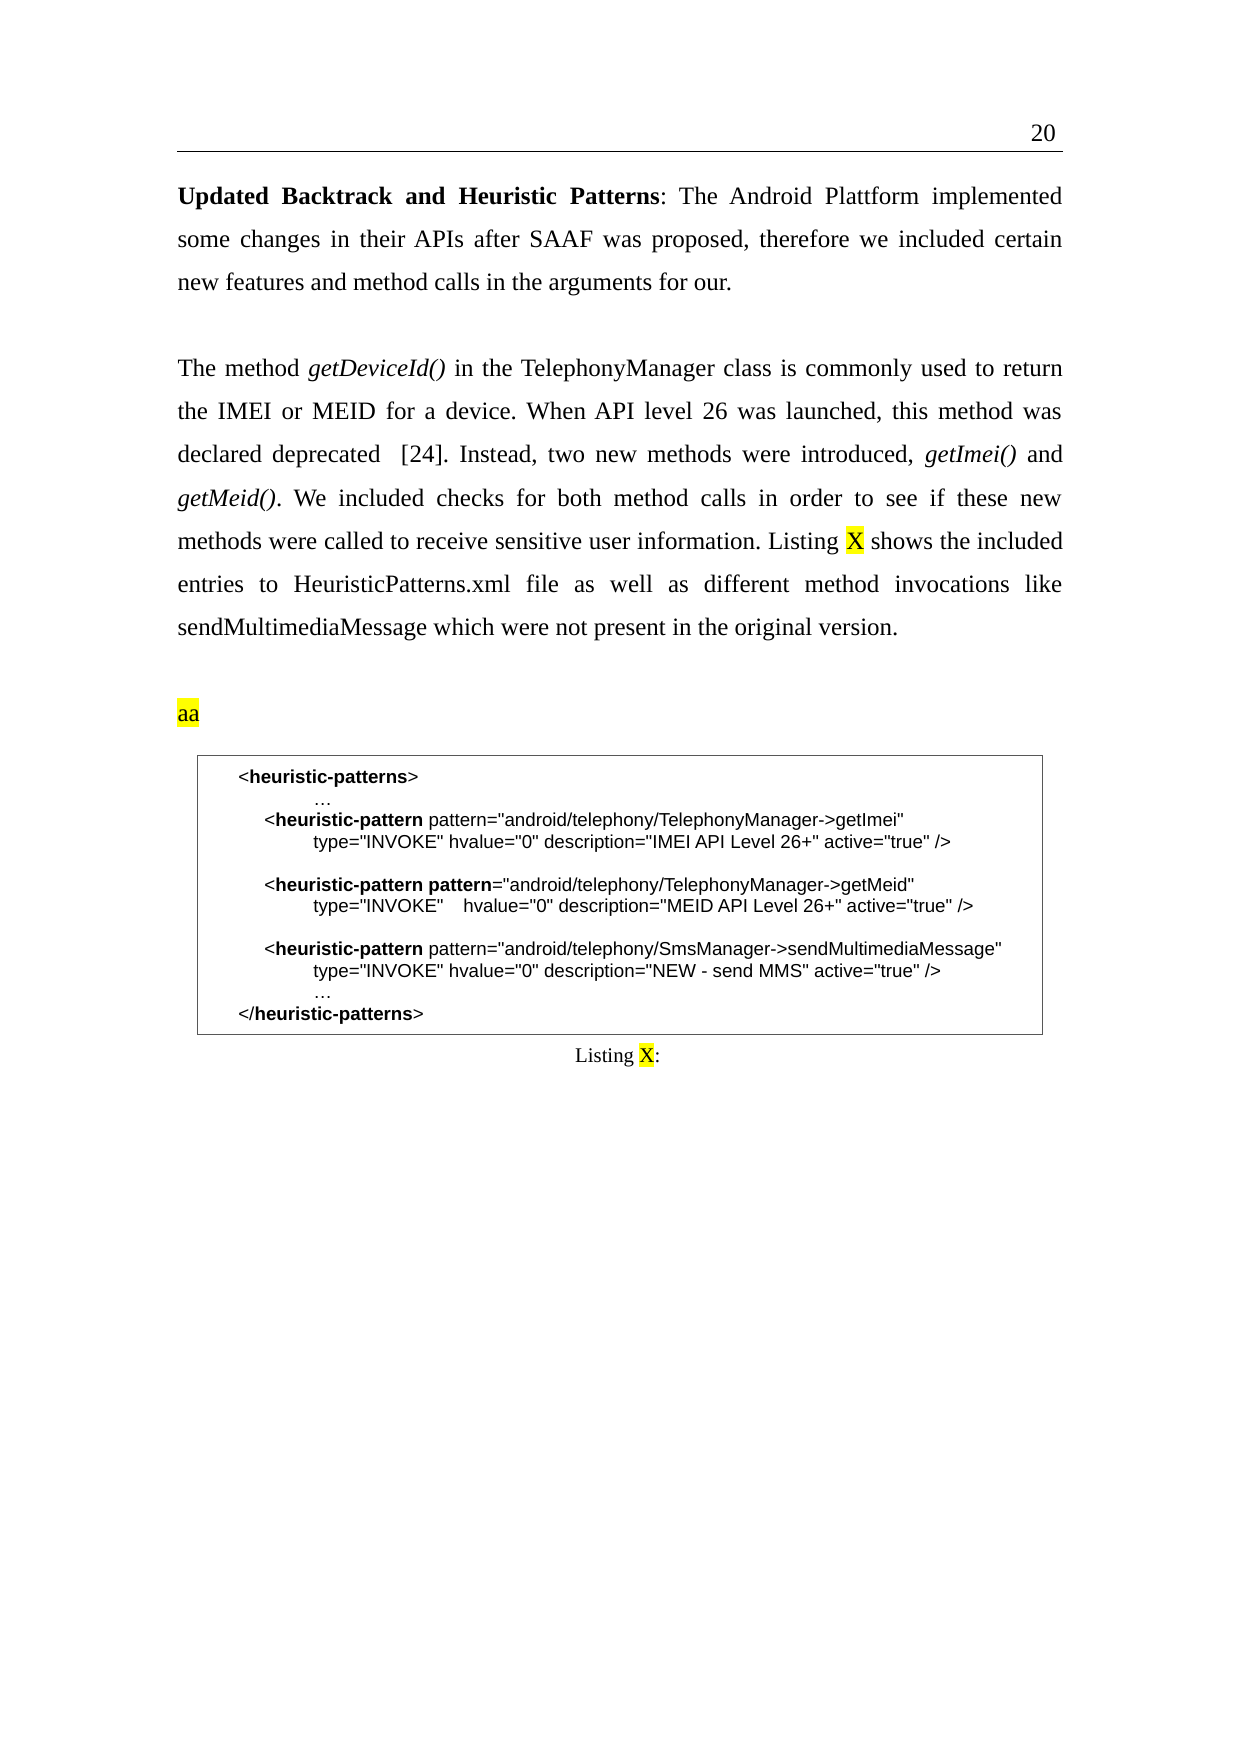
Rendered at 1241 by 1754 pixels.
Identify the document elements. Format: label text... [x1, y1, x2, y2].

text The method getDeviceId() in the TelephonyManager class is commonly used to return the IMEI or MEID for a device. When API level 26 was launched, this method was declared deprecated [24]. Instead, two new methods were introduced, getImei() and getMeid(). We included checks for both method calls in order to see if these new methods were called to receive sensitive user information. Listing X shows the included entries to HeuristicPatterns.xml file as well as different method invocations like sendMultimediaMessage which were not present in the original version. [177, 353, 1063, 641]
text Listing X: [177, 1043, 1063, 1067]
text Updated Backtrack and Heuristic Patterns: The Android Plattform implemented some changes in their APIs after SAAF was proposed, therefore we included certain new features and method calls in the arguments for our. [177, 181, 1063, 296]
text aa [177, 698, 1063, 727]
